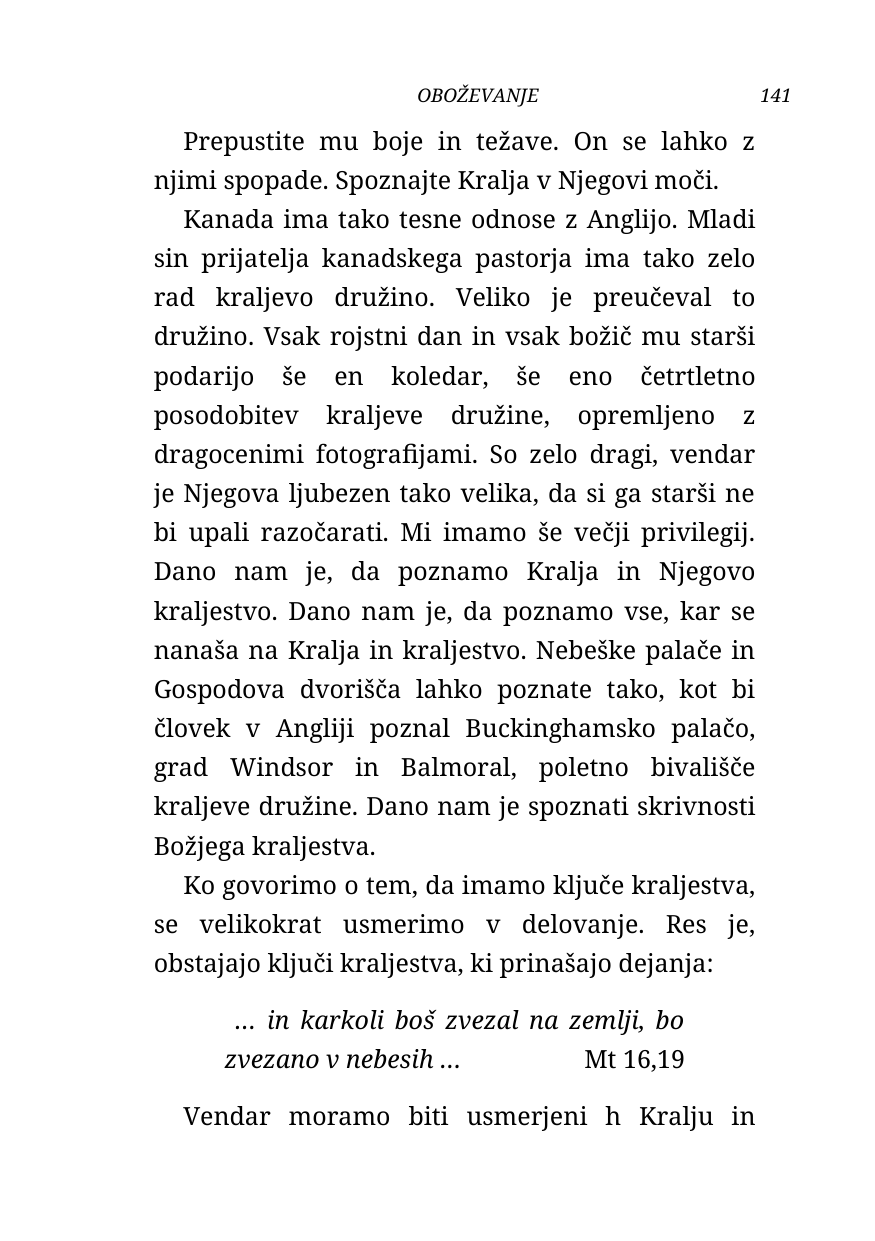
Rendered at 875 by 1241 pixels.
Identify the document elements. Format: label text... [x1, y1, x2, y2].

text … in karkoli boš zvezal na zemlji, bo zvezano v nebesih … Mt 16,19 [224, 1003, 685, 1076]
text Vendar moramo biti usmerjeni h Kralju in [153, 1099, 756, 1133]
text Prepustite mu boje in težave. On se lahko z njimi spopade. Spoznajte Kralja v Njegovi moči. [153, 123, 756, 196]
text Kanada ima tako tesne odnose z Anglijo. Mladi sin prijatelja kanadskega pastorja ima tako zelo rad kraljevo družino. Veliko je preučeval to družino. Vsak rojstni dan in vsak božič mu starši podarijo še en koledar, še eno četrtletno posodobitev kraljeve družine, opremljeno z dragocenimi fotografijami. So zelo dragi, vendar je Njegova ljubezen tako velika, da si ga starši ne bi upali razočarati. Mi imamo še večji privilegij. Dano nam je, da poznamo Kralja in Njegovo kraljestvo. Dano nam je, da poznamo vse, kar se nanaša na Kralja in kraljestvo. Nebeške palače in Gospodova dvorišča lahko poznate tako, kot bi človek v Angliji poznal Buckinghamsko palačo, grad Windsor in Balmoral, poletno bivališče kraljeve družine. Dano nam je spoznati skrivnosti Božjega kraljestva. [153, 202, 756, 862]
text Ko govorimo o tem, da imamo ključe kraljestva, se velikokrat usmerimo v delovanje. Res je, obstajajo ključi kraljestva, ki prinašajo dejanja: [153, 867, 756, 980]
